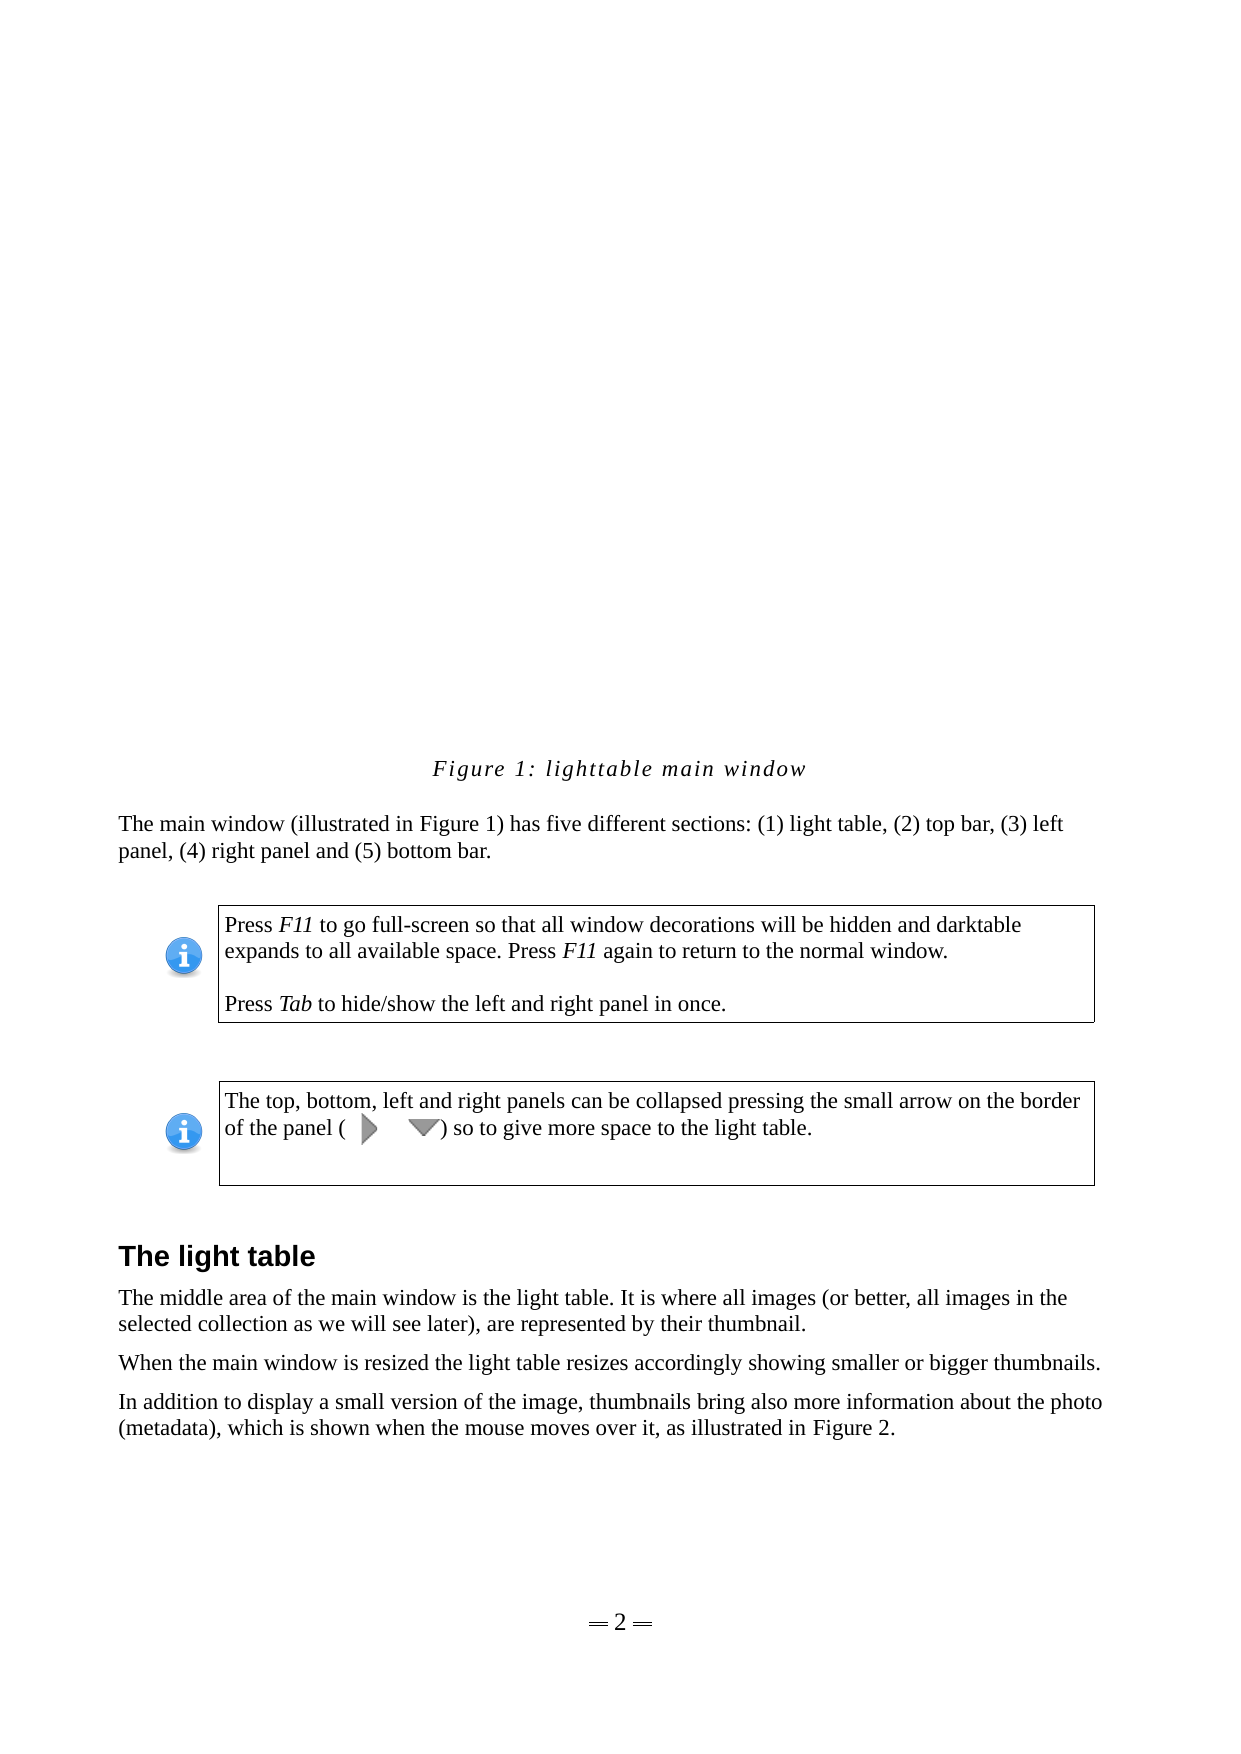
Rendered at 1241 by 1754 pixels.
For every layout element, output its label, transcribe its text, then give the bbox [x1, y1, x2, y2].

picture [163, 1113, 204, 1154]
text [118, 113, 1122, 125]
subtitle The light table [118, 1238, 1122, 1272]
picture [361, 1113, 378, 1145]
table_header Press F11 to go full-screen so that all window decorations will be hidden and darktable expands to all available space. Press F11 again to return to the normal window. Press Tab to hide/show the left and right panel in once. [219, 906, 1094, 1022]
table_header [149, 1081, 219, 1185]
picture [408, 1119, 440, 1136]
text Figure 1: lighttable main window [118, 125, 1122, 781]
text The main window (illustrated in Figure 1) has five different sections: (1) light table, (2) top bar, (3) left panel, (4) right panel and (5) bottom bar. [118, 781, 1122, 863]
text In addition to display a small version of the image, thumbnails bring also more information about the photo (metadata), which is shown when the mouse moves over it, as illustrated in Figure 2. [118, 1388, 1122, 1441]
text When the main window is resized the light table resizes accordingly showing smaller or bigger thumbnails. [118, 1349, 1122, 1375]
table_header The top, bottom, left and right panels can be collapsed pressing the small arrow on the border of the panel () so to give more space to the light table. [220, 1082, 1094, 1185]
table_header [149, 905, 218, 1022]
text The middle area of the main window is the light table. It is where all images (or better, all images in the selected collection as we will see later), are represented by their thumbnail. [118, 1284, 1122, 1337]
picture [163, 937, 204, 978]
